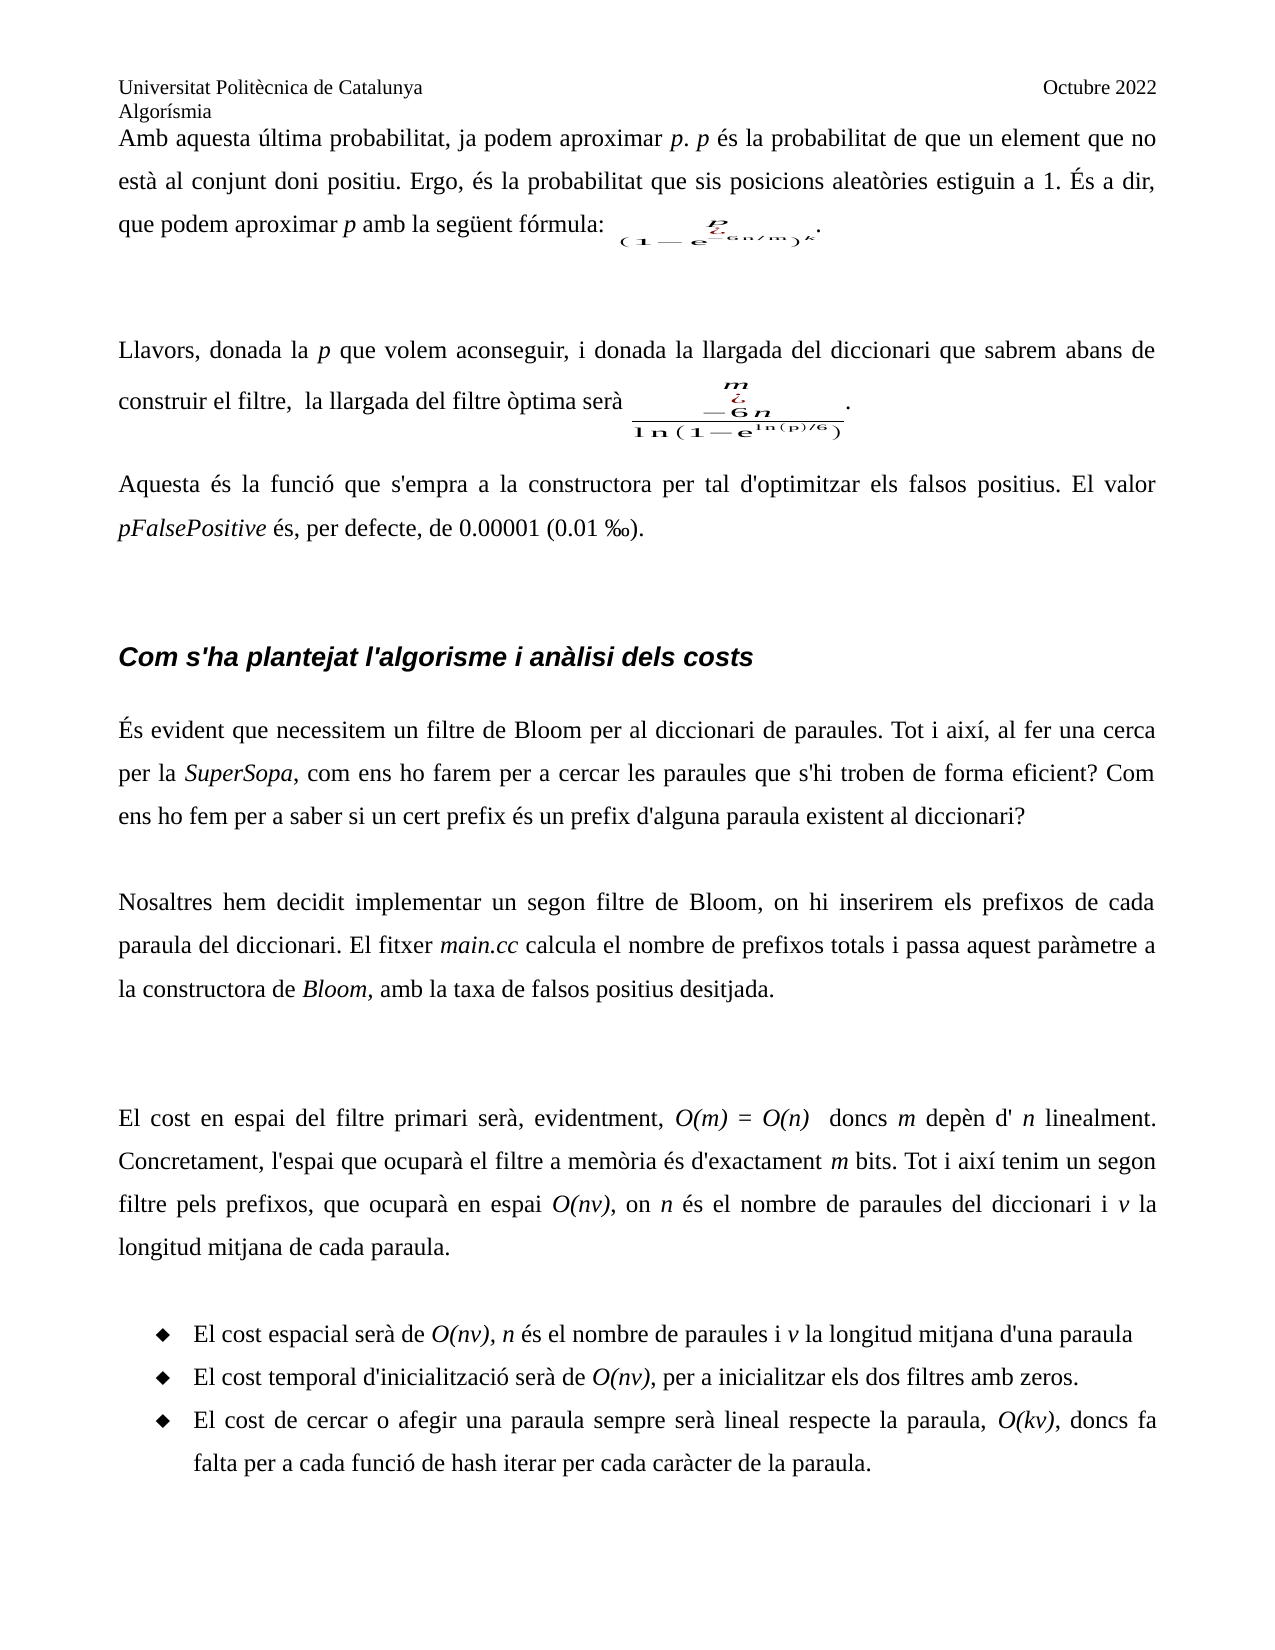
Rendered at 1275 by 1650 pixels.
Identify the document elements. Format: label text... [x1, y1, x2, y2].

list El cost de cercar o afegir una paraula sempre serà lineal respecte la paraula, O(kv), doncs fa falta per a cada funció de hash iterar per cada caràcter de la paraula. [156, 1405, 1157, 1477]
text Llavors, donada la p que volem aconseguir, i donada la llargada del diccionari que sabrem abans de construir el filtre, la llargada del filtre òptima serà . [118, 335, 1157, 441]
text El cost en espai del filtre primari serà, evidentment, O(m) = O(n) doncs m depèn d' n linealment. Concretament, l'espai que ocuparà el filtre a memòria és d'exactament m bits. Tot i així tenim un segon filtre pels prefixos, que ocuparà en espai O(nv), on n és el nombre de paraules del diccionari i v la longitud mitjana de cada paraula. [118, 1103, 1157, 1261]
text Nosaltres hem decidit implementar un segon filtre de Bloom, on hi inserirem els prefixos de cada paraula del diccionari. El fitxer main.cc calcula el nombre de prefixos totals i passa aquest paràmetre a la constructora de Bloom, amb la taxa de falsos positius desitjada. [118, 887, 1157, 1002]
list El cost espacial serà de O(nv), n és el nombre de paraules i v la longitud mitjana d'una paraula [156, 1319, 1157, 1347]
text Aquesta és la funció que s'empra a la constructora per tal d'optimitzar els falsos positius. El valor pFalsePositive és, per defecte, de 0.00001 (0.01 ‰). [118, 469, 1157, 541]
list El cost temporal d'inicialització serà de O(nv), per a inicialitzar els dos filtres amb zeros. [156, 1362, 1157, 1391]
subtitle Com s'ha plantejat l'algorisme i anàlisi dels costs [118, 641, 1157, 672]
text Amb aquesta última probabilitat, ja podem aproximar p. p és la probabilitat de que un element que no està al conjunt doni positiu. Ergo, és la probabilitat que sis posicions aleatòries estiguin a 1. És a dir, que podem aproximar p amb la següent fórmula: . [118, 123, 1157, 248]
text És evident que necessitem un filtre de Bloom per al diccionari de paraules. Tot i així, al fer una cerca per la SuperSopa, com ens ho farem per a cercar les paraules que s'hi troben de forma eficient? Com ens ho fem per a saber si un cert prefix és un prefix d'alguna paraula existent al diccionari? [118, 715, 1157, 830]
